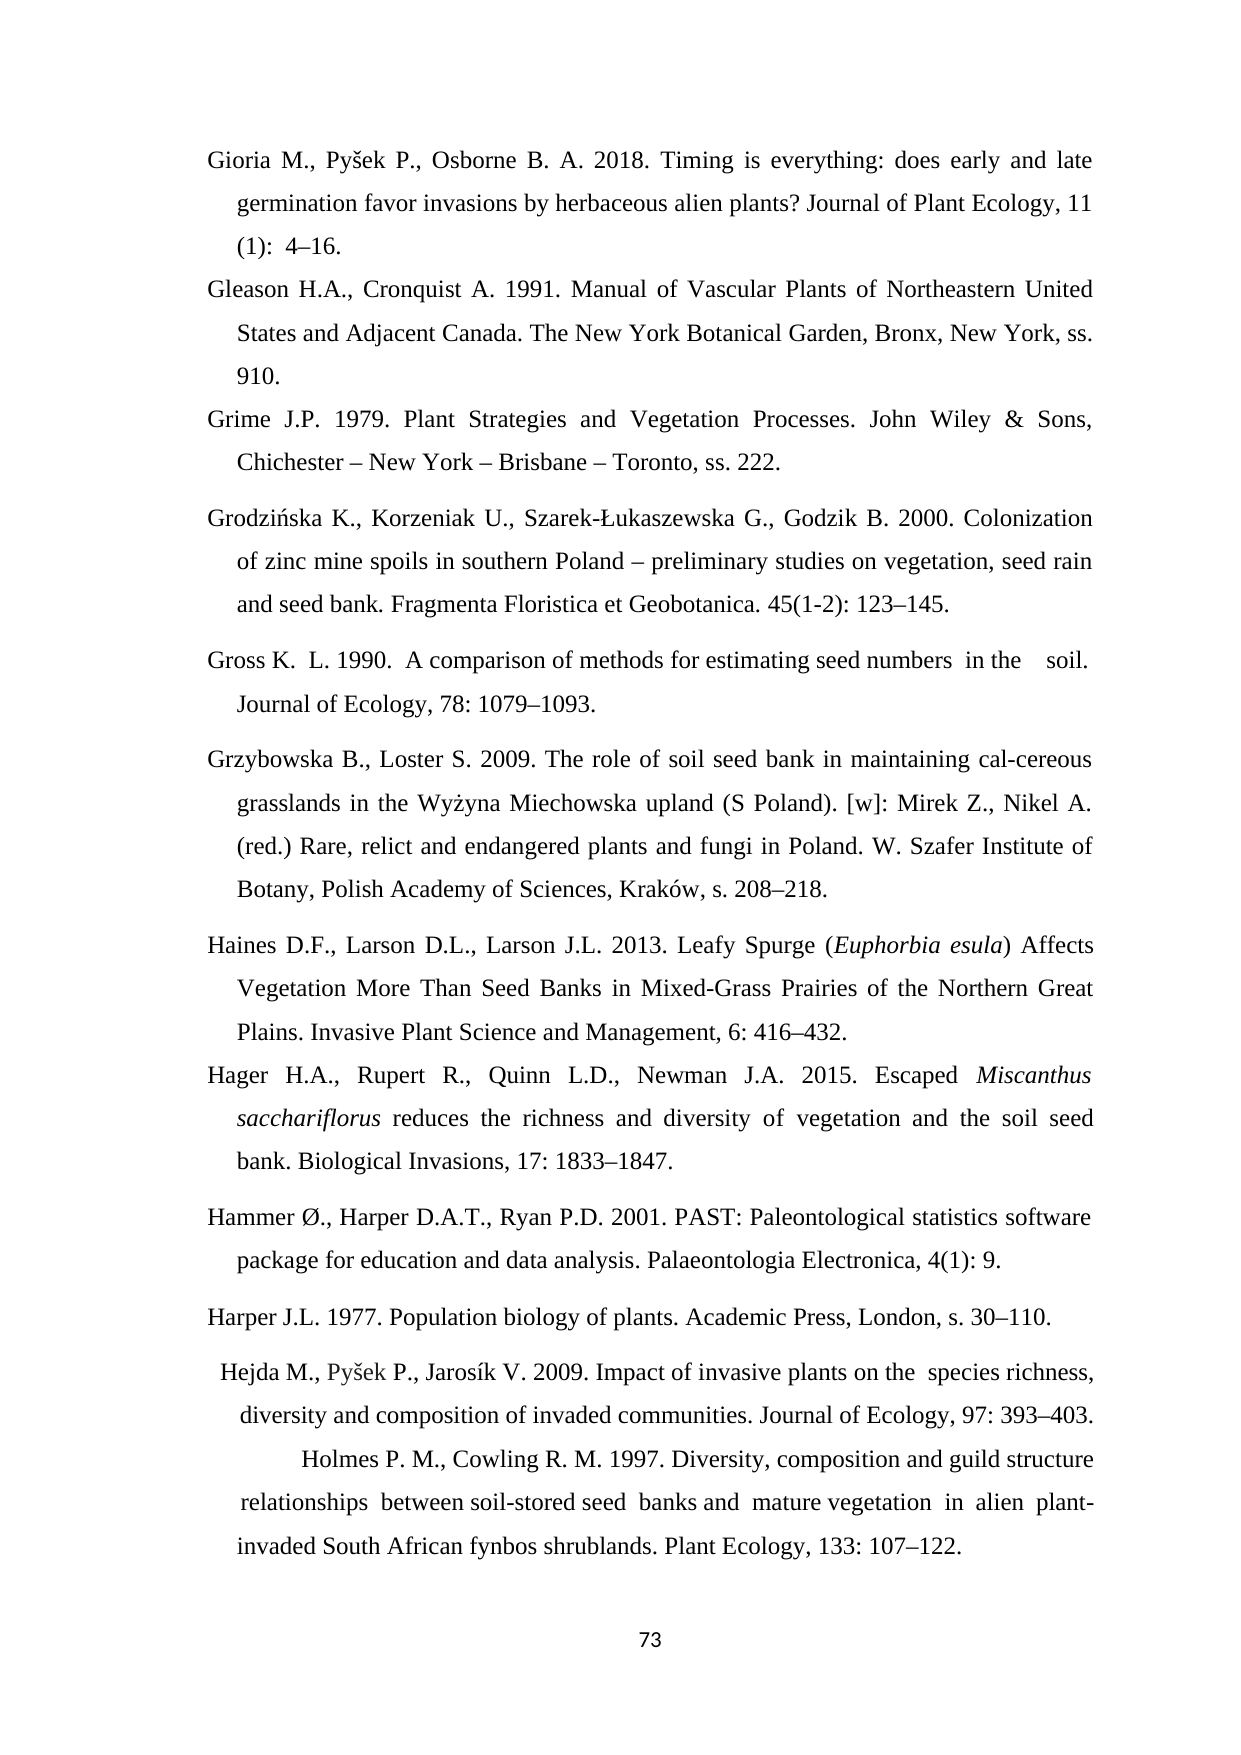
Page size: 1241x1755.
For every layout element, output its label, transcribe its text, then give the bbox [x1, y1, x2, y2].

text Haines D.F., Larson D.L., Larson J.L. 2013. Leafy Spurge (Euphorbia esula) Affects Vegetation More Than Seed Banks in Mixed-Grass Prairies of the Northern Great Plains. Invasive Plant Science and Management, 6: 416–432. [207, 930, 1094, 1045]
text Gleason H.A., Cronquist A. 1991. Manual of Vascular Plants of Northeastern United States and Adjacent Canada. The New York Botanical Garden, Bronx, New York, ss. 910. [207, 274, 1093, 389]
text Journal of Ecology, 78: 1079–1093. [237, 689, 1105, 717]
text Grodzińska K., Korzeniak U., Szarek-Łukaszewska G., Godzik B. 2000. Colonization of zinc mine spoils in southern Poland – preliminary studies on vegetation, seed rain and seed bank. Fragmenta Floristica et Geobotanica. 45(1-2): 123–145. [207, 503, 1094, 618]
text Grzybowska B., Loster S. 2009. The role of soil seed bank in maintaining cal-cereous grasslands in the Wyżyna Miechowska upland (S Poland). [w]: Mirek Z., Nikel A. (red.) Rare, relict and endangered plants and fungi in Poland. W. Szafer Institute of Botany, Polish Academy of Sciences, Kraków, s. 208–218. [207, 744, 1093, 903]
text Grime J.P. 1979. Plant Strategies and Vegetation Processes. John Wiley & Sons, Chichester – New York – Brisbane – Toronto, ss. 222. [207, 404, 1093, 476]
text Hejda M., Pyšek P., Jarosík V. 2009. Impact of invasive plants on the species richness, diversity and composition of invaded communities. Journal of Ecology, 97: 393–403. Holmes P. M., Cowling R. M. 1997. Diversity, composition and guild structure relationships between soil-stored seed banks and mature vegetation in alien plant- [175, 1357, 1094, 1516]
text invaded South African fynbos shrublands. Plant Ecology, 133: 107–122. [237, 1531, 1105, 1559]
text Gioria M., Pyšek P., Osborne B. A. 2018. Timing is everything: does early and late germination favor invasions by herbaceous alien plants? Journal of Plant Ecology, 11 (1): 4–16. [207, 145, 1093, 260]
text Hammer Ø., Harper D.A.T., Ryan P.D. 2001. PAST: Paleontological statistics software package for education and data analysis. Palaeontologia Electronica, 4(1): 9. [207, 1202, 1093, 1274]
text Hager H.A., Rupert R., Quinn L.D., Newman J.A. 2015. Escaped Miscanthus sacchariflorus reduces the richness and diversity of vegetation and the soil seed bank. Biological Invasions, 17: 1833–1847. [207, 1060, 1094, 1175]
text Harper J.L. 1977. Population biology of plants. Academic Press, London, s. 30–110. [207, 1302, 1105, 1330]
text Gross K. L. 1990. A comparison of methods for estimating seed numbers in the soil. [207, 646, 1105, 674]
